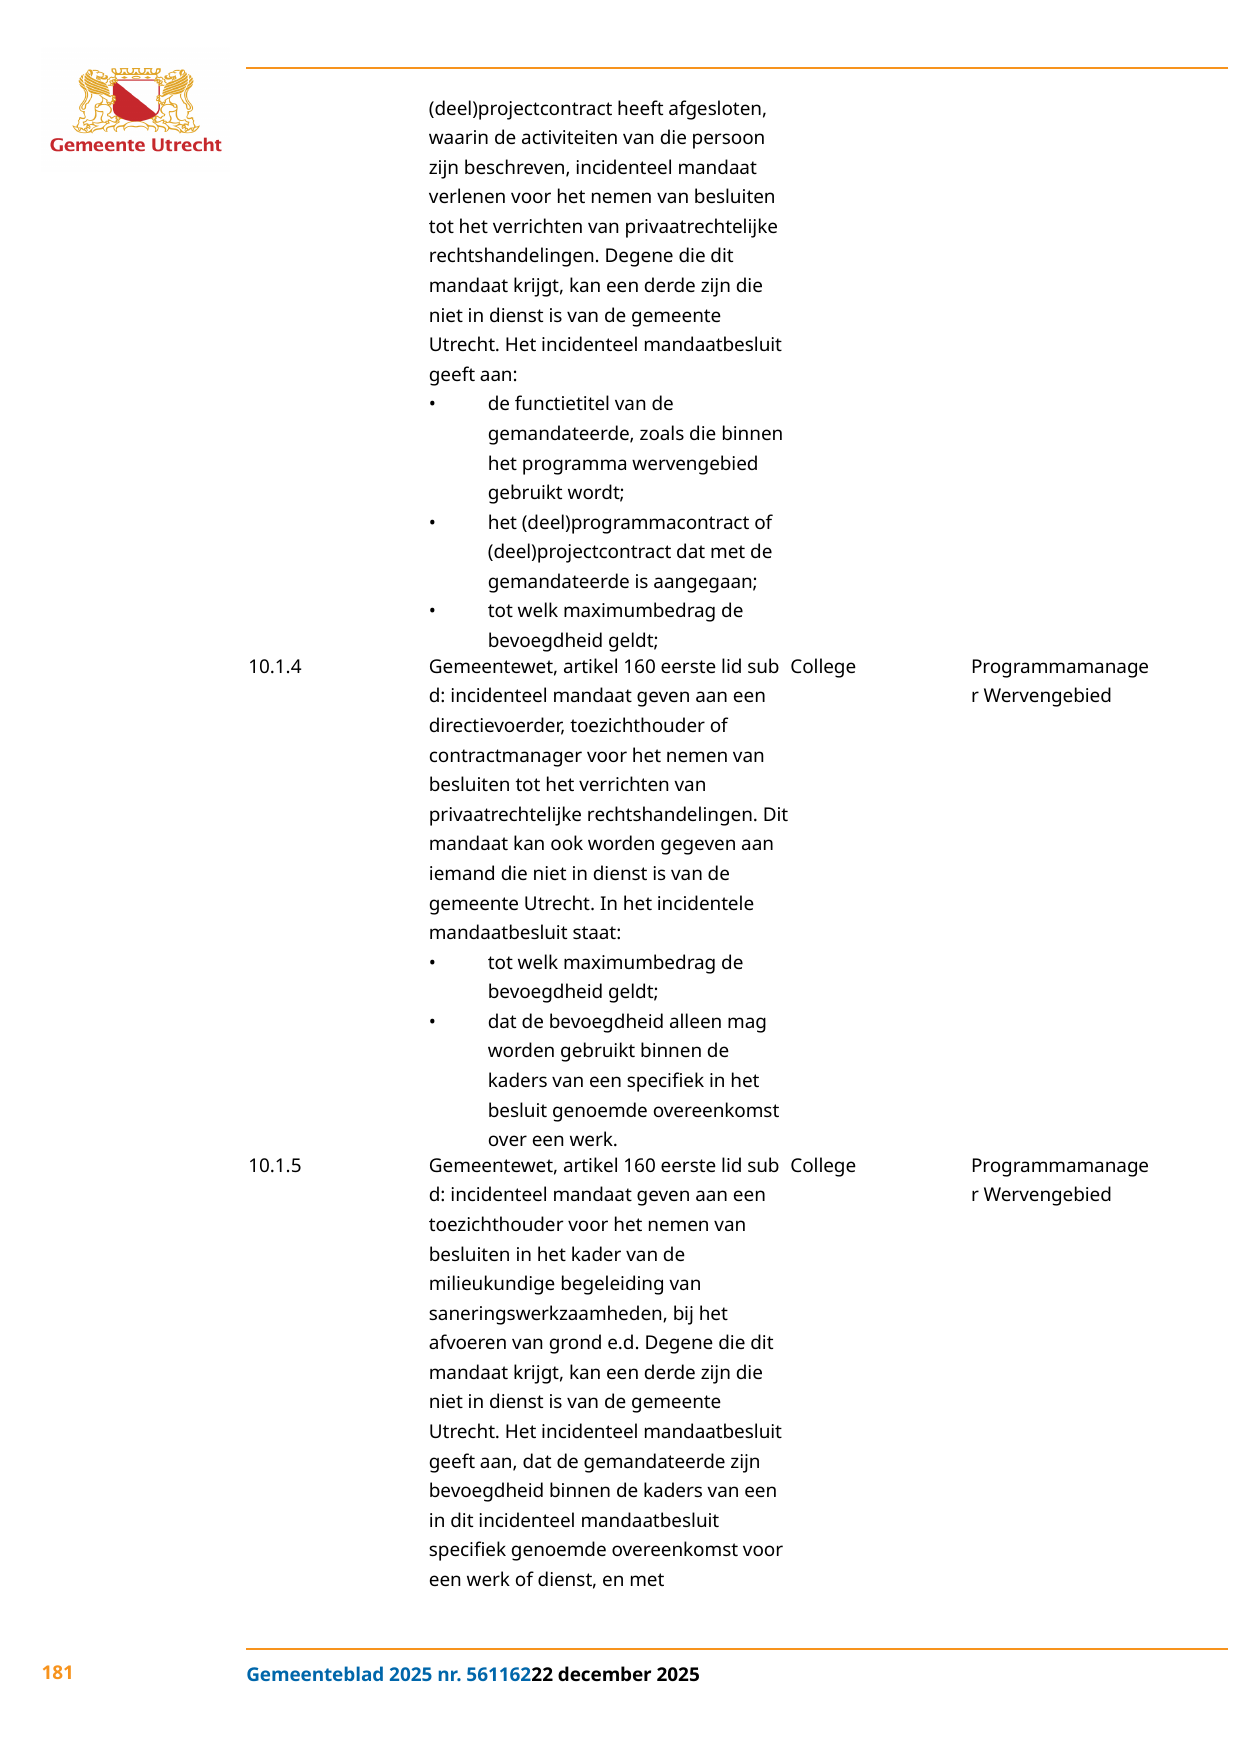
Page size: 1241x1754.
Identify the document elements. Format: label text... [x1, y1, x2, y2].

table_cell [790, 95, 971, 653]
table_cell 10.1.4 [248, 653, 429, 1152]
table_cell College [790, 1152, 971, 1592]
table_cell College [790, 653, 971, 1152]
table_cell (deel)projectcontract heeft afgesloten, waarin de activiteiten van die persoon zijn beschreven, incidenteel mandaat verlenen voor het nemen van besluiten tot het verrichten van privaatrechtelijke rechtshandelingen. Degene die dit mandaat krijgt, kan een derde zijn die niet in dienst is van de gemeente Utrecht. Het incidenteel mandaatbesluit geeft aan: de functietitel van de gemandateerde, zoals die binnen het programma wervengebied gebruikt wordt; het (deel)programmacontract of (deel)projectcontract dat met de gemandateerde is aangegaan; tot welk maximumbedrag de bevoegdheid geldt; [429, 95, 790, 653]
table_cell [248, 95, 429, 653]
table_cell [971, 95, 1152, 653]
table_cell Programmamanager Wervengebied [971, 653, 1152, 1152]
table_cell 10.1.5 [248, 1152, 429, 1592]
table_cell Gemeentewet, artikel 160 eerste lid sub d: incidenteel mandaat geven aan een directievoerder, toezichthouder of contractmanager voor het nemen van besluiten tot het verrichten van privaatrechtelijke rechtshandelingen. Dit mandaat kan ook worden gegeven aan iemand die niet in dienst is van de gemeente Utrecht. In het incidentele mandaatbesluit staat: tot welk maximumbedrag de bevoegdheid geldt; dat de bevoegdheid alleen mag worden gebruikt binnen de kaders van een specifiek in het besluit genoemde overeenkomst over een werk. [429, 653, 790, 1152]
table_cell Programmamanager Wervengebied [971, 1152, 1152, 1592]
picture [41, 47, 231, 172]
table_cell Gemeentewet, artikel 160 eerste lid sub d: incidenteel mandaat geven aan een toezichthouder voor het nemen van besluiten in het kader van de milieukundige begeleiding van saneringswerkzaamheden, bij het afvoeren van grond e.d. Degene die dit mandaat krijgt, kan een derde zijn die niet in dienst is van de gemeente Utrecht. Het incidenteel mandaatbesluit geeft aan, dat de gemandateerde zijn bevoegdheid binnen de kaders van een in dit incidenteel mandaatbesluit specifiek genoemde overeenkomst voor een werk of dienst, en met [429, 1152, 790, 1592]
